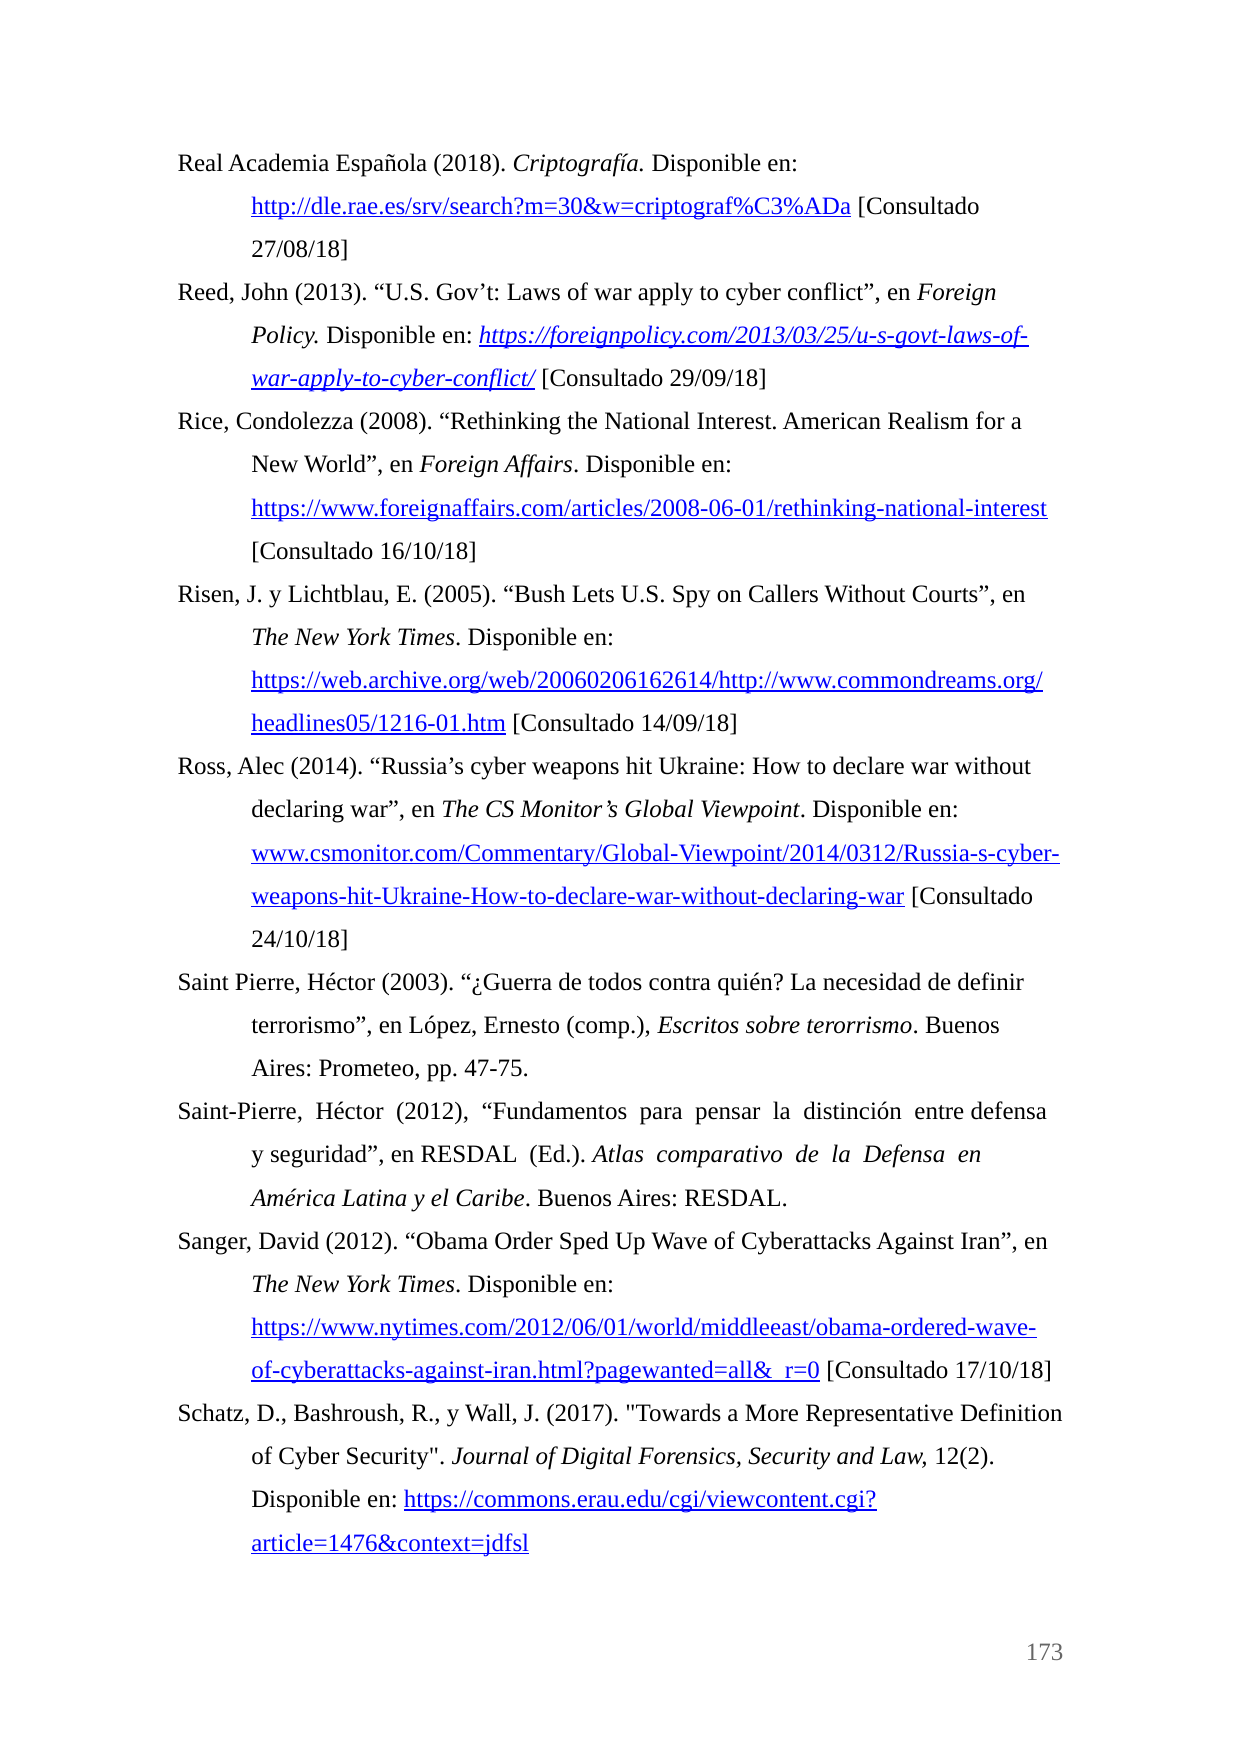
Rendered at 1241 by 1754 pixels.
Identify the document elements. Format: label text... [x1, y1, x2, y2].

text Sanger, David (2012). “Obama Order Sped Up Wave of Cyberattacks Against Iran”, en The New York Times. Disponible en: https://www.nytimes.com/2012/06/01/world/middleeast/obama-ordered-wave-of-cyberattacks-against-iran.html?pagewanted=all&_r=0 [Consultado 17/10/18] [177, 1226, 1063, 1384]
text Rice, Condolezza (2008). “Rethinking the National Interest. American Realism for a New World”, en Foreign Affairs. Disponible en: https://www.foreignaffairs.com/articles/2008-06-01/rethinking-national-interest [Consultado 16/10/18] [177, 406, 1063, 564]
text Real Academia Española (2018). Criptografía. Disponible en: http://dle.rae.es/srv/search?m=30&w=criptograf%C3%ADa [Consultado 27/08/18] [177, 148, 1063, 263]
text Ross, Alec (2014). “Russia’s cyber weapons hit Ukraine: How to declare war without declaring war”, en The CS Monitor’s Global Viewpoint. Disponible en: www.csmonitor.com/Commentary/Global-Viewpoint/2014/0312/Russia-s-cyber-weapons-hit-Ukraine-How-to-declare-war-without-declaring-war [Consultado 24/10/18] [177, 751, 1063, 953]
text Risen, J. y Lichtblau, E. (2005). “Bush Lets U.S. Spy on Callers Without Courts”, en The New York Times. Disponible en: https://web.archive.org/web/20060206162614/http://www.commondreams.org/headlines05/1216-01.htm [Consultado 14/09/18] [177, 579, 1063, 737]
text Saint-Pierre, Héctor (2012), “Fundamentos para pensar la distinción entre defensa y seguridad”, en RESDAL (Ed.). Atlas comparativo de la Defensa en América Latina y el Caribe. Buenos Aires: RESDAL. [177, 1096, 1063, 1211]
text Saint Pierre, Héctor (2003). “¿Guerra de todos contra quién? La necesidad de definir terrorismo”, en López, Ernesto (comp.), Escritos sobre terorrismo. Buenos Aires: Prometeo, pp. 47-75. [177, 967, 1063, 1082]
text Reed, John (2013). “U.S. Gov’t: Laws of war apply to cyber conflict”, en Foreign Policy. Disponible en: https://foreignpolicy.com/2013/03/25/u-s-govt-laws-of-war-apply-to-cyber-conflict/ [Consultado 29/09/18] [177, 277, 1063, 392]
text Schatz, D., Bashroush, R., y Wall, J. (2017). "Towards a More Representative Definition of Cyber Security". Journal of Digital Forensics, Security and Law, 12(2). Disponible en: https://commons.erau.edu/cgi/viewcontent.cgi?article=1476&context=jdfsl [177, 1398, 1063, 1556]
